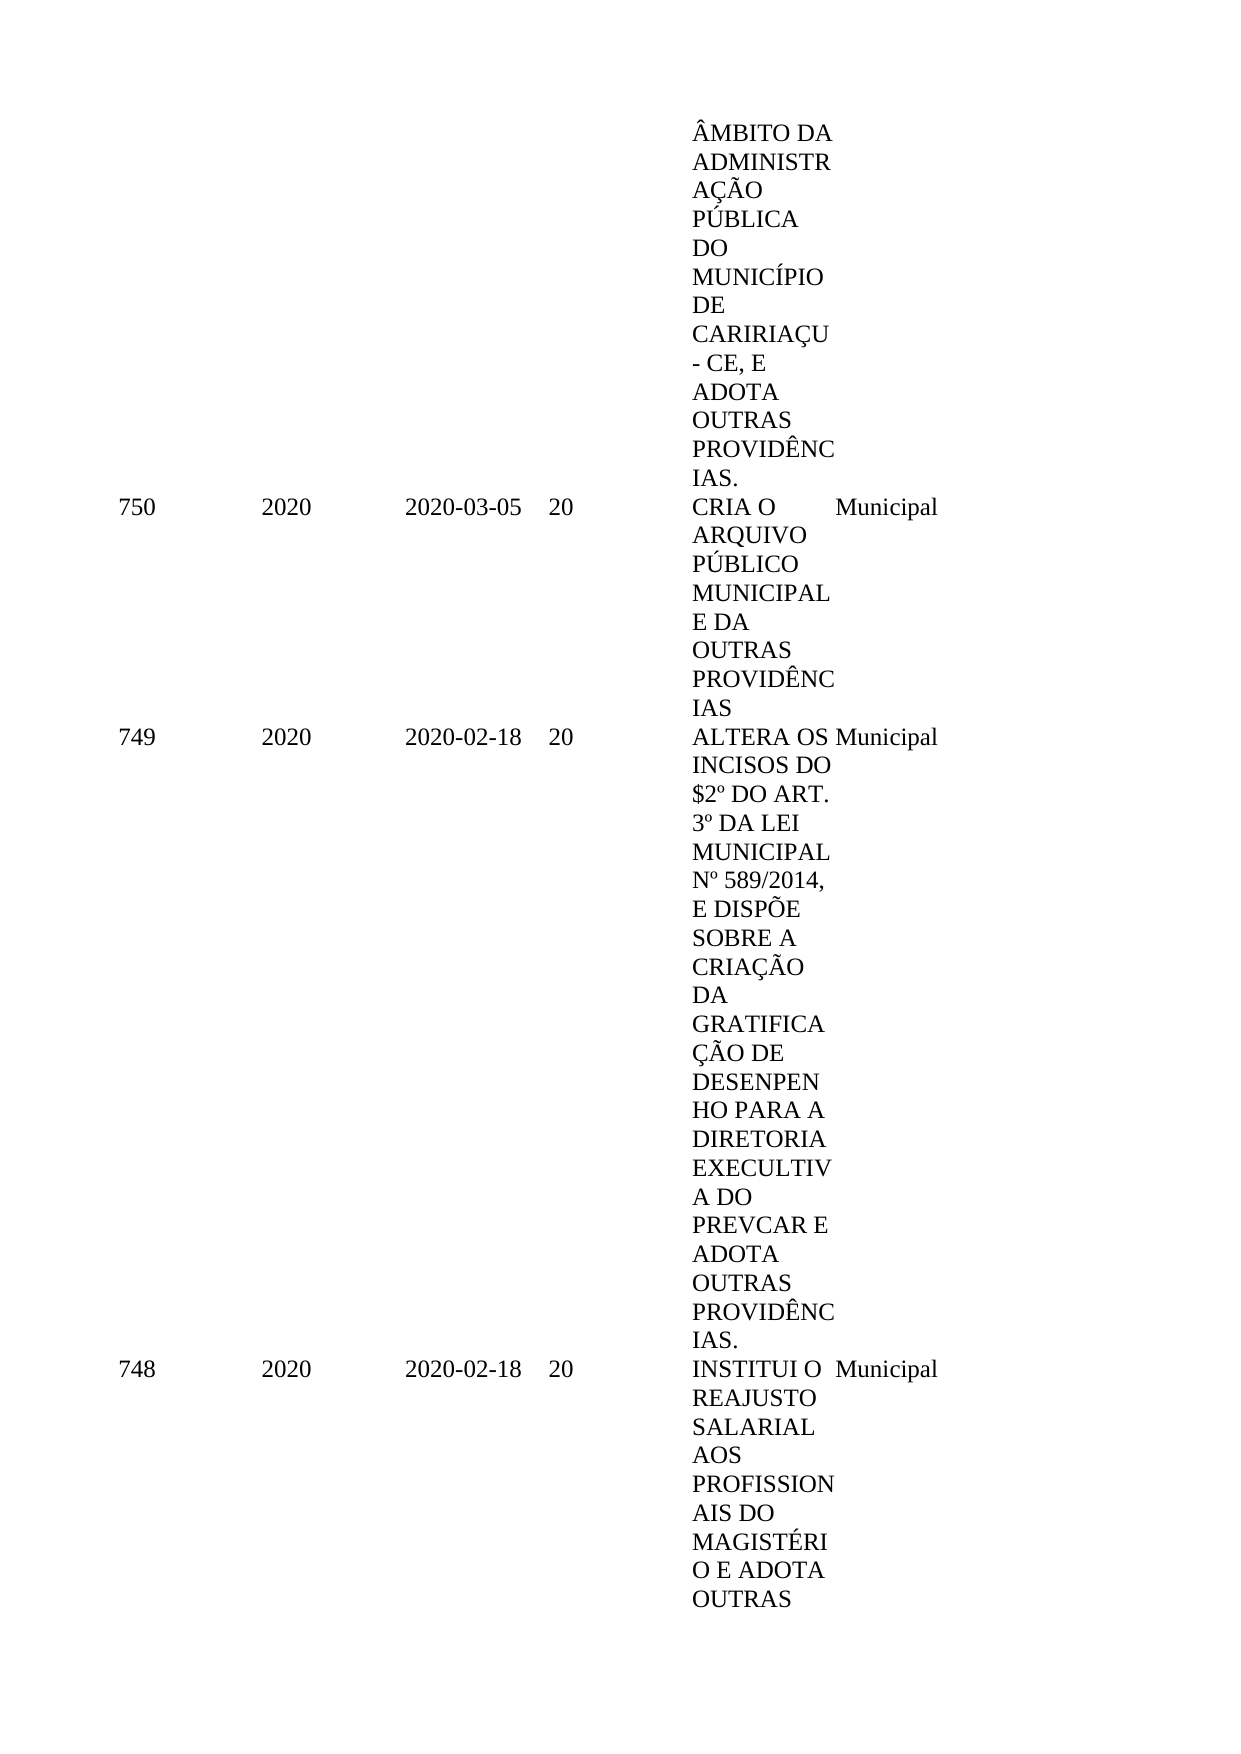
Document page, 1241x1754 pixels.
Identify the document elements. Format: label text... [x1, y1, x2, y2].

table_cell 2020-02-18 [405, 1354, 548, 1613]
table_cell [979, 492, 1122, 722]
table_cell [118, 118, 261, 492]
table_cell 20 [548, 492, 692, 722]
table_cell [835, 118, 979, 492]
table_cell [979, 1354, 1122, 1613]
table_cell [979, 722, 1122, 1354]
table_cell 20 [548, 722, 692, 1354]
table_cell [261, 118, 405, 492]
table_cell ALTERA OS INCISOS DO $2º DO ART. 3º DA LEI MUNICIPAL Nº 589/2014, E DISPÕE SOBRE A CRIAÇÃO DA GRATIFICAÇÃO DE DESENPENHO PARA A DIRETORIA EXECULTIVA DO PREVCAR E ADOTA OUTRAS PROVIDÊNCIAS. [692, 722, 835, 1354]
table_cell 749 [118, 722, 261, 1354]
table_cell 2020-03-05 [405, 492, 548, 722]
table_cell CRIA O ARQUIVO PÚBLICO MUNICIPAL E DA OUTRAS PROVIDÊNCIAS [692, 492, 835, 722]
table_cell Municipal [835, 722, 979, 1354]
table_cell 2020-02-18 [405, 722, 548, 1354]
table_cell 2020 [261, 492, 405, 722]
table_cell [548, 118, 692, 492]
table_cell 2020 [261, 1354, 405, 1613]
table_cell 750 [118, 492, 261, 722]
table_cell 20 [548, 1354, 692, 1613]
table_cell ÂMBITO DA ADMINISTRAÇÃO PÚBLICA DO MUNICÍPIO DE CARIRIAÇU - CE, E ADOTA OUTRAS PROVIDÊNCIAS. [692, 118, 835, 492]
table_cell [979, 118, 1122, 492]
table_cell Municipal [835, 492, 979, 722]
table_cell 2020 [261, 722, 405, 1354]
table_cell 748 [118, 1354, 261, 1613]
table_cell INSTITUI O REAJUSTO SALARIAL AOS PROFISSIONAIS DO MAGISTÉRIO E ADOTA OUTRAS [692, 1354, 835, 1613]
table_cell [405, 118, 548, 492]
table_cell Municipal [835, 1354, 979, 1613]
